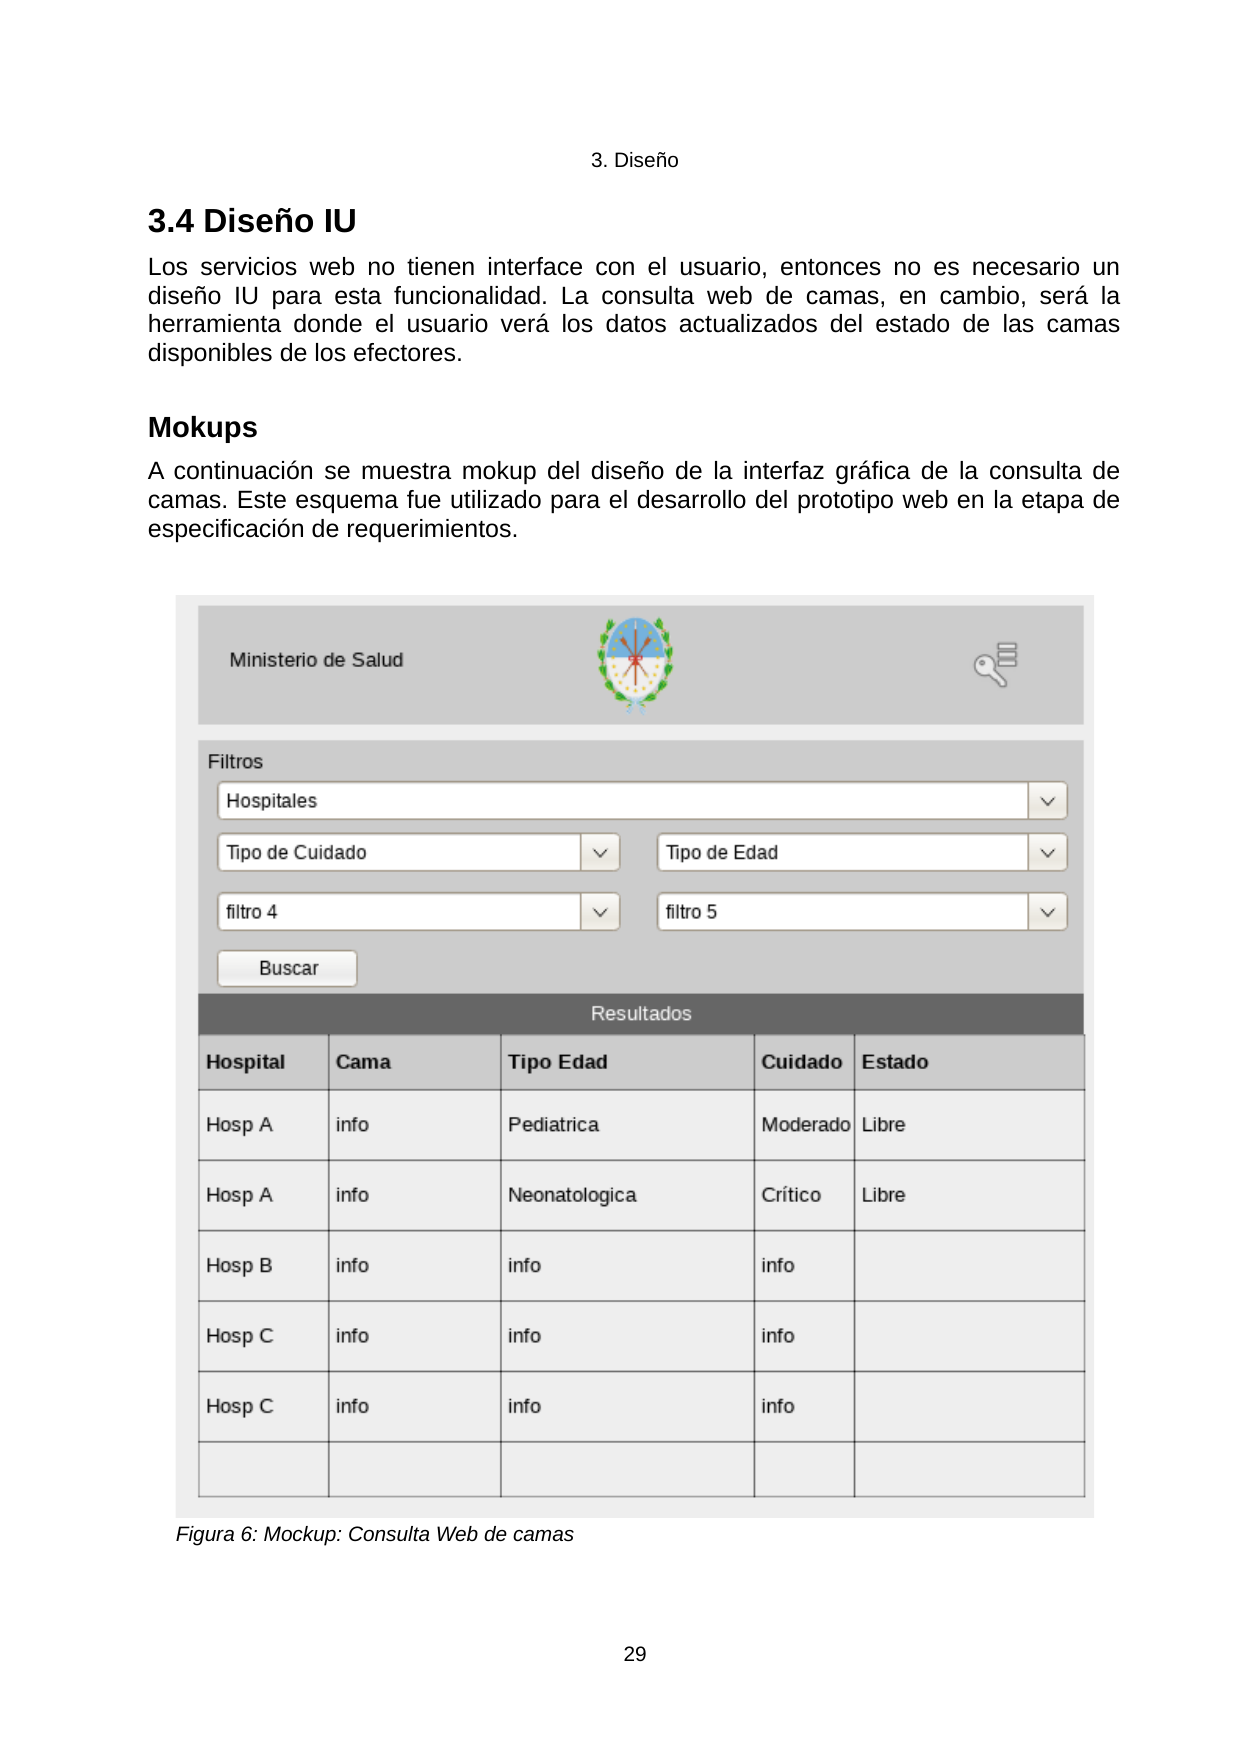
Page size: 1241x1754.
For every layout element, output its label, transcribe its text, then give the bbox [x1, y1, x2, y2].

picture [175, 595, 1095, 1518]
text A continuación se muestra mokup del diseño de la interfaz gráfica de la consulta de camas. Este esquema fue utilizado para el desarrollo del prototipo web en la etapa de especificación de requerimientos. [148, 456, 1122, 543]
text Figura 6: Mockup: Consulta Web de camas [176, 1518, 1094, 1546]
subtitle 3.4 Diseño IU [148, 201, 1122, 239]
text Los servicios web no tienen interface con el usuario, entonces no es necesario un diseño IU para esta funcionalidad. La consulta web de camas, en cambio, será la herramienta donde el usuario verá los datos actualizados del estado de las camas disponibles de los efectores. [148, 252, 1122, 367]
subtitle Mokups [148, 410, 1122, 444]
